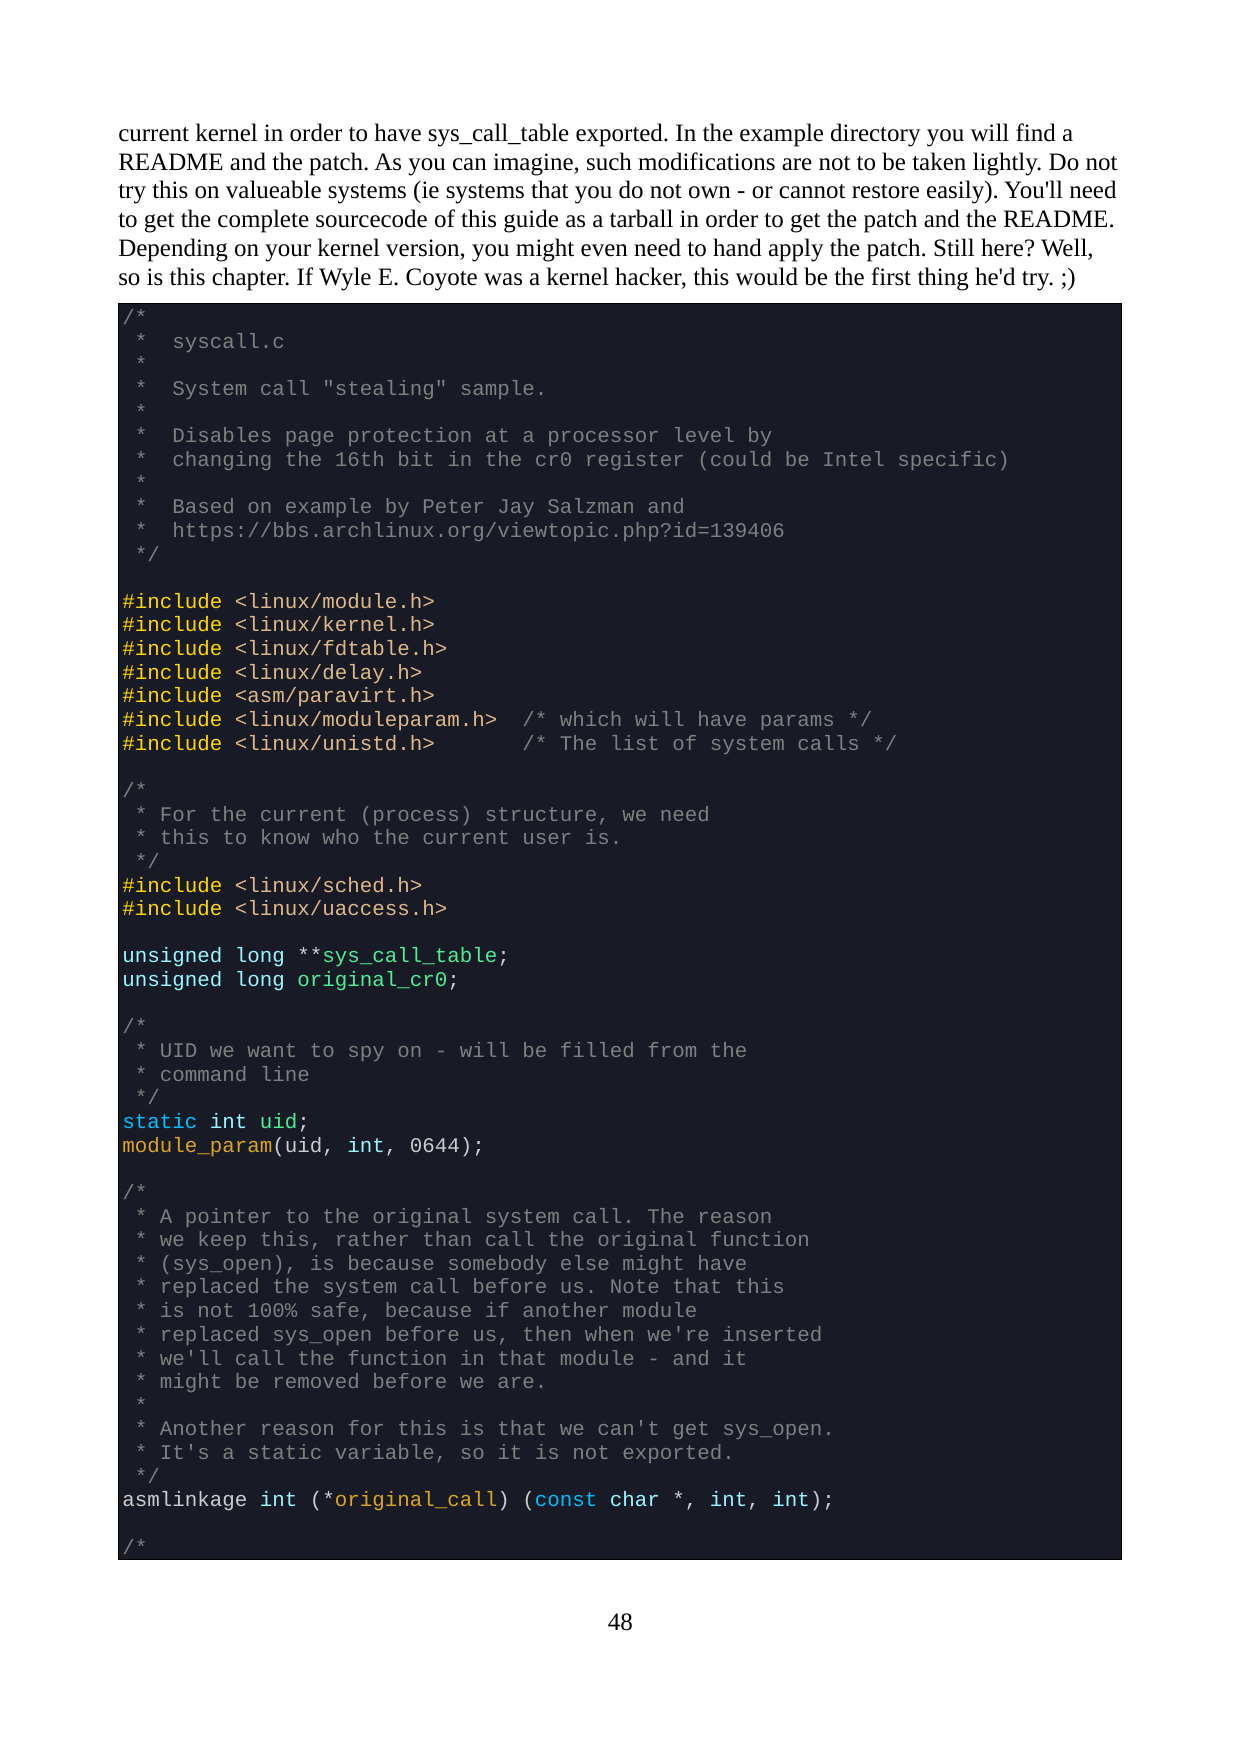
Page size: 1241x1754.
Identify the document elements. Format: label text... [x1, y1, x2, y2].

text /* [119, 1012, 1121, 1036]
text #include <linux/delay.h> [119, 658, 1121, 681]
text * Another reason for this is that we can't get sys_open. [119, 1414, 1121, 1438]
text unsigned long original_cr0; [119, 965, 1121, 989]
text * For the current (process) structure, we need [119, 800, 1121, 823]
text * this to know who the current user is. [119, 823, 1121, 847]
text current kernel in order to have sys_call_table exported. In the example directory you will find a README and the patch. As you can imagine, such modifications are not to be taken lightly. Do not try this on valueable systems (ie systems that you do not own - or cannot restore easily). You'll need to get the complete sourcecode of this guide as a tarball in order to get the patch and the README. Depending on your kernel version, you might even need to hand apply the patch. Still here? Well, so is this chapter. If Wyle E. Coyote was a kernel hacker, this would be the first thing he'd try. ;) [118, 118, 1122, 291]
text module_param(uid, int, 0644); [119, 1131, 1121, 1154]
text * changing the 16th bit in the cr0 register (could be Intel specific) [119, 445, 1121, 469]
text * we keep this, rather than call the original function [119, 1225, 1121, 1249]
text /* [119, 776, 1121, 800]
text * It's a static variable, so it is not exported. [119, 1438, 1121, 1462]
text */ [119, 539, 1121, 563]
text * https://bbs.archlinux.org/viewtopic.php?id=139406 [119, 516, 1121, 539]
text * replaced sys_open before us, then when we're inserted [119, 1320, 1121, 1343]
text */ [119, 847, 1121, 871]
text * Disables page protection at a processor level by [119, 421, 1121, 445]
text #include <linux/sched.h> [119, 871, 1121, 894]
text * UID we want to spy on - will be filled from the [119, 1036, 1121, 1060]
text static int uid; [119, 1107, 1121, 1131]
text #include <linux/unistd.h> /* The list of system calls */ [119, 729, 1121, 752]
text * (sys_open), is because somebody else might have [119, 1249, 1121, 1273]
text * [119, 1391, 1121, 1414]
text * System call "stealing" sample. [119, 374, 1121, 398]
text #include <linux/uaccess.h> [119, 894, 1121, 918]
text * A pointer to the original system call. The reason [119, 1202, 1121, 1225]
text unsigned long **sys_call_table; [119, 942, 1121, 965]
text */ [119, 1083, 1121, 1107]
text * command line [119, 1060, 1121, 1083]
text * Based on example by Peter Jay Salzman and [119, 492, 1121, 516]
text * [119, 350, 1121, 374]
text #include <linux/moduleparam.h> /* which will have params */ [119, 705, 1121, 729]
text /* [119, 1533, 1121, 1559]
text #include <linux/kernel.h> [119, 611, 1121, 634]
text */ [119, 1462, 1121, 1485]
text * is not 100% safe, because if another module [119, 1296, 1121, 1320]
text #include <linux/fdtable.h> [119, 634, 1121, 658]
text /* [119, 1178, 1121, 1202]
text * syscall.c [119, 327, 1121, 350]
text #include <asm/paravirt.h> [119, 681, 1121, 705]
text * [119, 398, 1121, 421]
text * we'll call the function in that module - and it [119, 1343, 1121, 1367]
text asmlinkage int (*original_call) (const char *, int, int); [119, 1485, 1121, 1509]
text * [119, 469, 1121, 492]
text * might be removed before we are. [119, 1367, 1121, 1391]
text #include <linux/module.h> [119, 587, 1121, 611]
text /* [119, 304, 1121, 327]
text * replaced the system call before us. Note that this [119, 1273, 1121, 1296]
